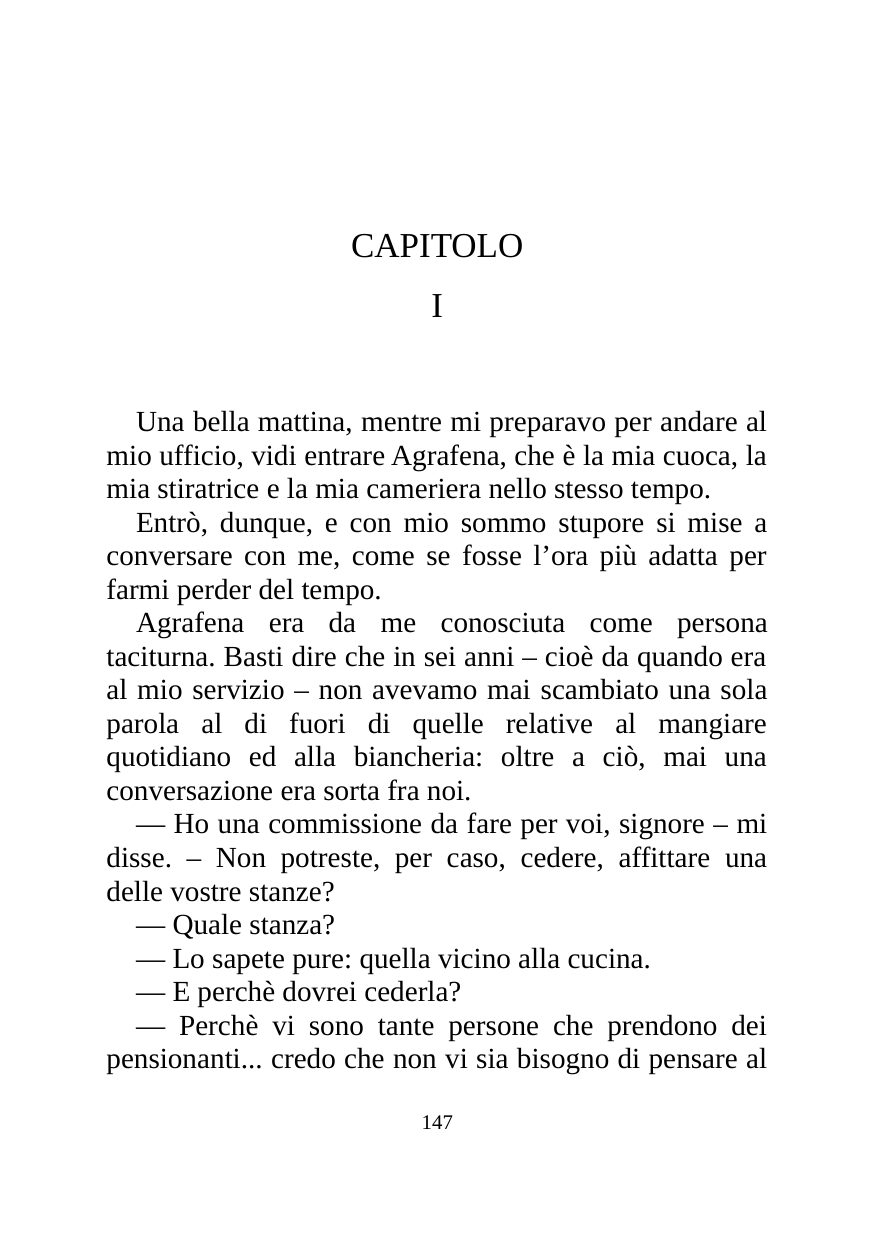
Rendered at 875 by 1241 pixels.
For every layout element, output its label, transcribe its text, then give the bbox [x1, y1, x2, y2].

text — Ho una commissione da fare per voi, signore – mi disse. – Non potreste, per caso, cedere, affittare una delle vostre stanze? [106, 807, 768, 907]
text Una bella mattina, mentre mi preparavo per andare al mio ufficio, vidi entrare Agrafena, che è la mia cuoca, la mia stiratrice e la mia cameriera nello stesso tempo. [106, 404, 768, 505]
text — Lo sapete pure: quella vicino alla cucina. [106, 941, 768, 974]
text — Quale stanza? [106, 907, 768, 941]
text — Perchè vi sono tante persone che prendono dei pensionanti... credo che non vi sia bisogno di pensare al [106, 1008, 768, 1075]
text Agrafena era da me conosciuta come persona taciturna. Basti dire che in sei anni – cioè da quando era al mio servizio – non avevamo mai scambiato una sola parola al di fuori di quelle relative al mangiare quotidiano ed alla biancheria: oltre a ciò, mai una conversazione era sorta fra noi. [106, 605, 768, 807]
text — E perchè dovrei cederla? [106, 974, 768, 1008]
text Entrò, dunque, e con mio sommo stupore si mise a conversare con me, come se fosse l’ora più adatta per farmi perder del tempo. [106, 505, 768, 605]
subtitle CAPITOLO I [106, 224, 768, 325]
